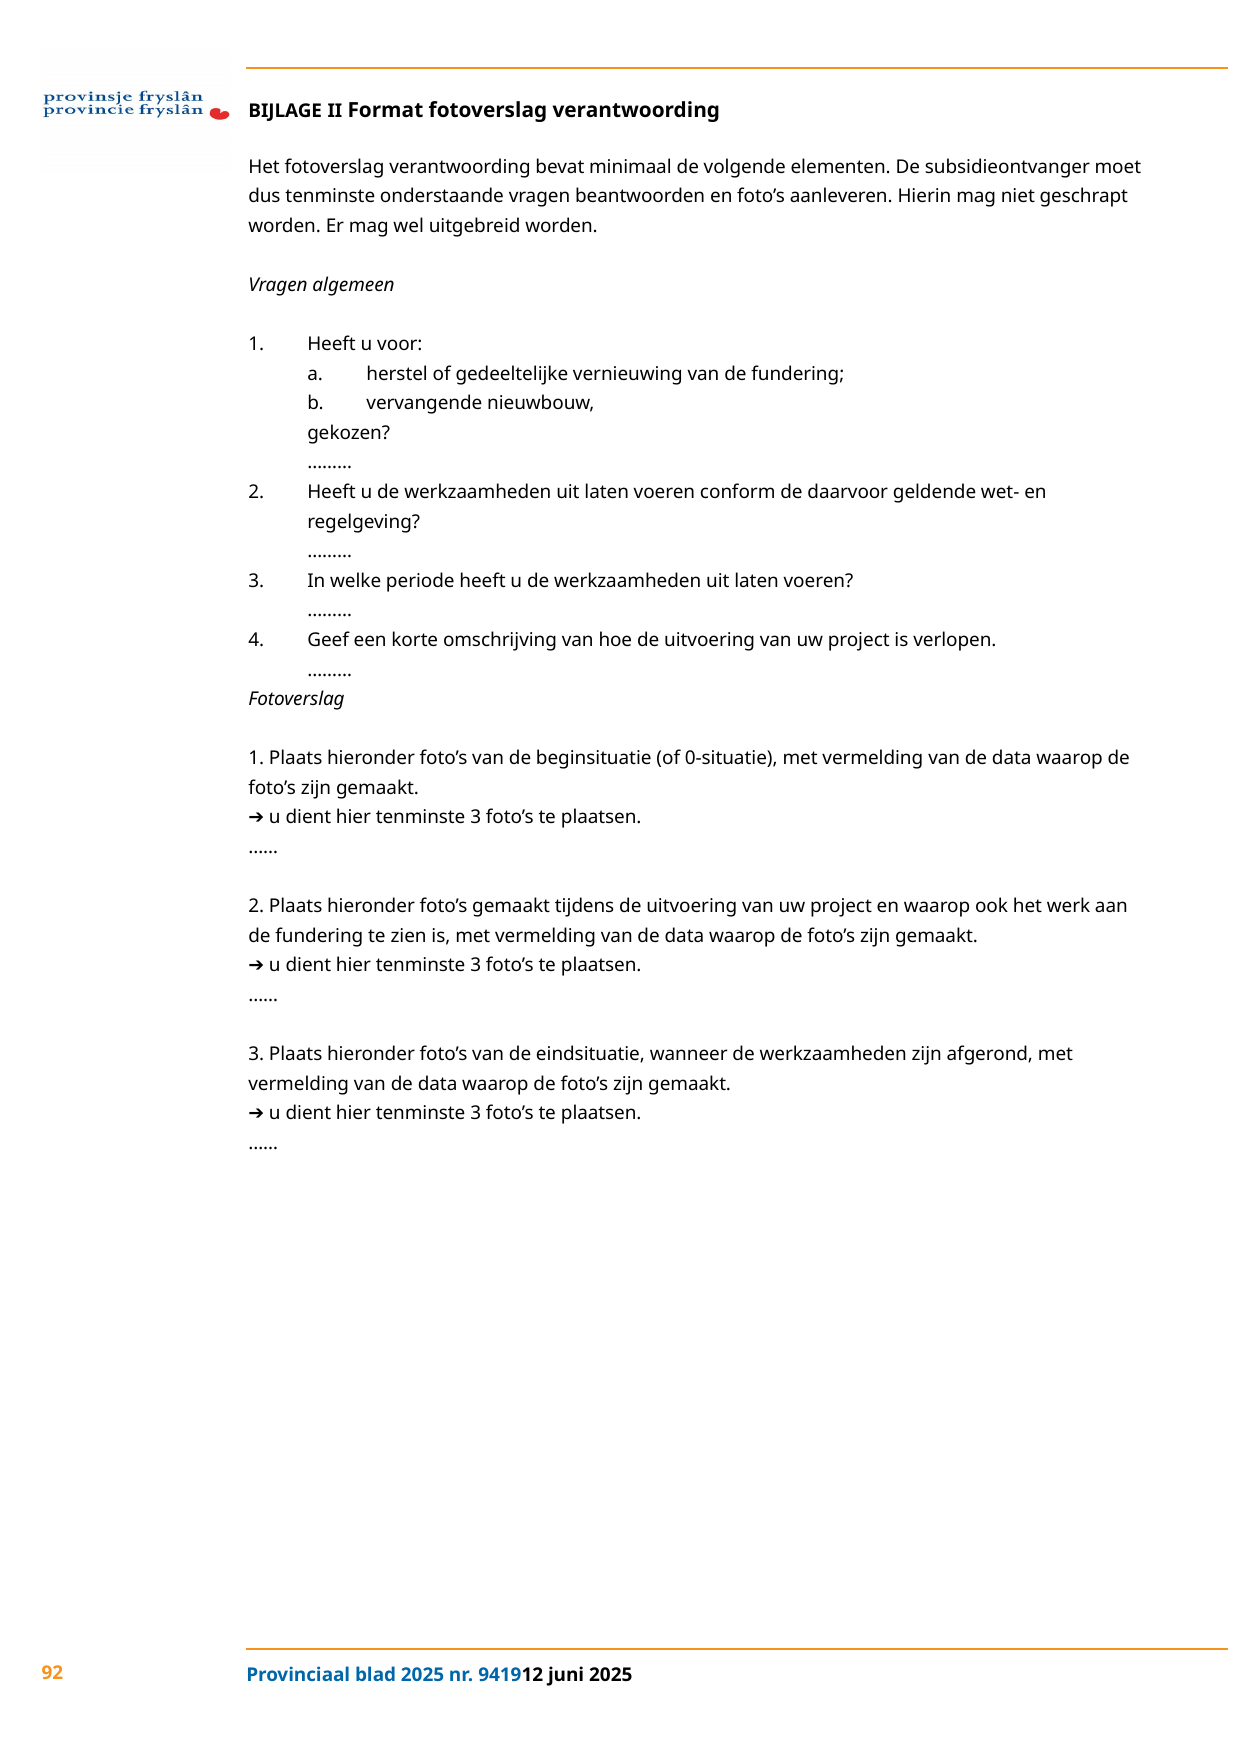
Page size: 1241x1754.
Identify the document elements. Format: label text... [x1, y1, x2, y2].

text 2. Plaats hieronder foto’s gemaakt tijdens de uitvoering van uw project en waarop ook het werk aan de fundering te zien is, met vermelding van de data waarop de foto’s zijn gemaakt. [248, 892, 1152, 948]
list Heeft u de werkzaamheden uit laten voeren conform de daarvoor geldende wet- en regelgeving? [248, 478, 1152, 534]
text Fotoverslag [248, 685, 1152, 711]
list gekozen? [248, 419, 1152, 445]
list ……… [248, 537, 1152, 563]
list vervangende nieuwbouw, [307, 389, 1152, 415]
text ➔ u dient hier tenminste 3 foto’s te plaatsen. [248, 804, 1152, 829]
text …… [248, 833, 1152, 859]
list Heeft u voor: [248, 330, 1152, 356]
list herstel of gedeeltelijke vernieuwing van de fundering; [307, 360, 1152, 386]
list Geef een korte omschrijving van hoe de uitvoering van uw project is verlopen. [248, 626, 1152, 652]
list In welke periode heeft u de werkzaamheden uit laten voeren? [248, 567, 1152, 593]
text …… [248, 1129, 1152, 1155]
text Vragen algemeen [248, 271, 1152, 297]
list ……… [248, 656, 1152, 682]
list ……… [248, 597, 1152, 622]
text ➔ u dient hier tenminste 3 foto’s te plaatsen. [248, 952, 1152, 977]
text …… [248, 981, 1152, 1007]
text 3. Plaats hieronder foto’s van de eindsituatie, wanneer de werkzaamheden zijn afgerond, met vermelding van de data waarop de foto’s zijn gemaakt. [248, 1040, 1152, 1096]
text ➔ u dient hier tenminste 3 foto’s te plaatsen. [248, 1099, 1152, 1125]
text Het fotoverslag verantwoording bevat minimaal de volgende elementen. De subsidieontvanger moet dus tenminste onderstaande vragen beantwoorden en foto’s aanleveren. Hierin mag niet geschrapt worden. Er mag wel uitgebreid worden. [248, 153, 1152, 238]
text BIJLAGE II Format fotoverslag verantwoording [248, 95, 1152, 123]
list ……… [248, 449, 1152, 474]
text 1. Plaats hieronder foto’s van de beginsituatie (of 0-situatie), met vermelding van de data waarop de foto’s zijn gemaakt. [248, 744, 1152, 800]
picture [41, 47, 231, 172]
